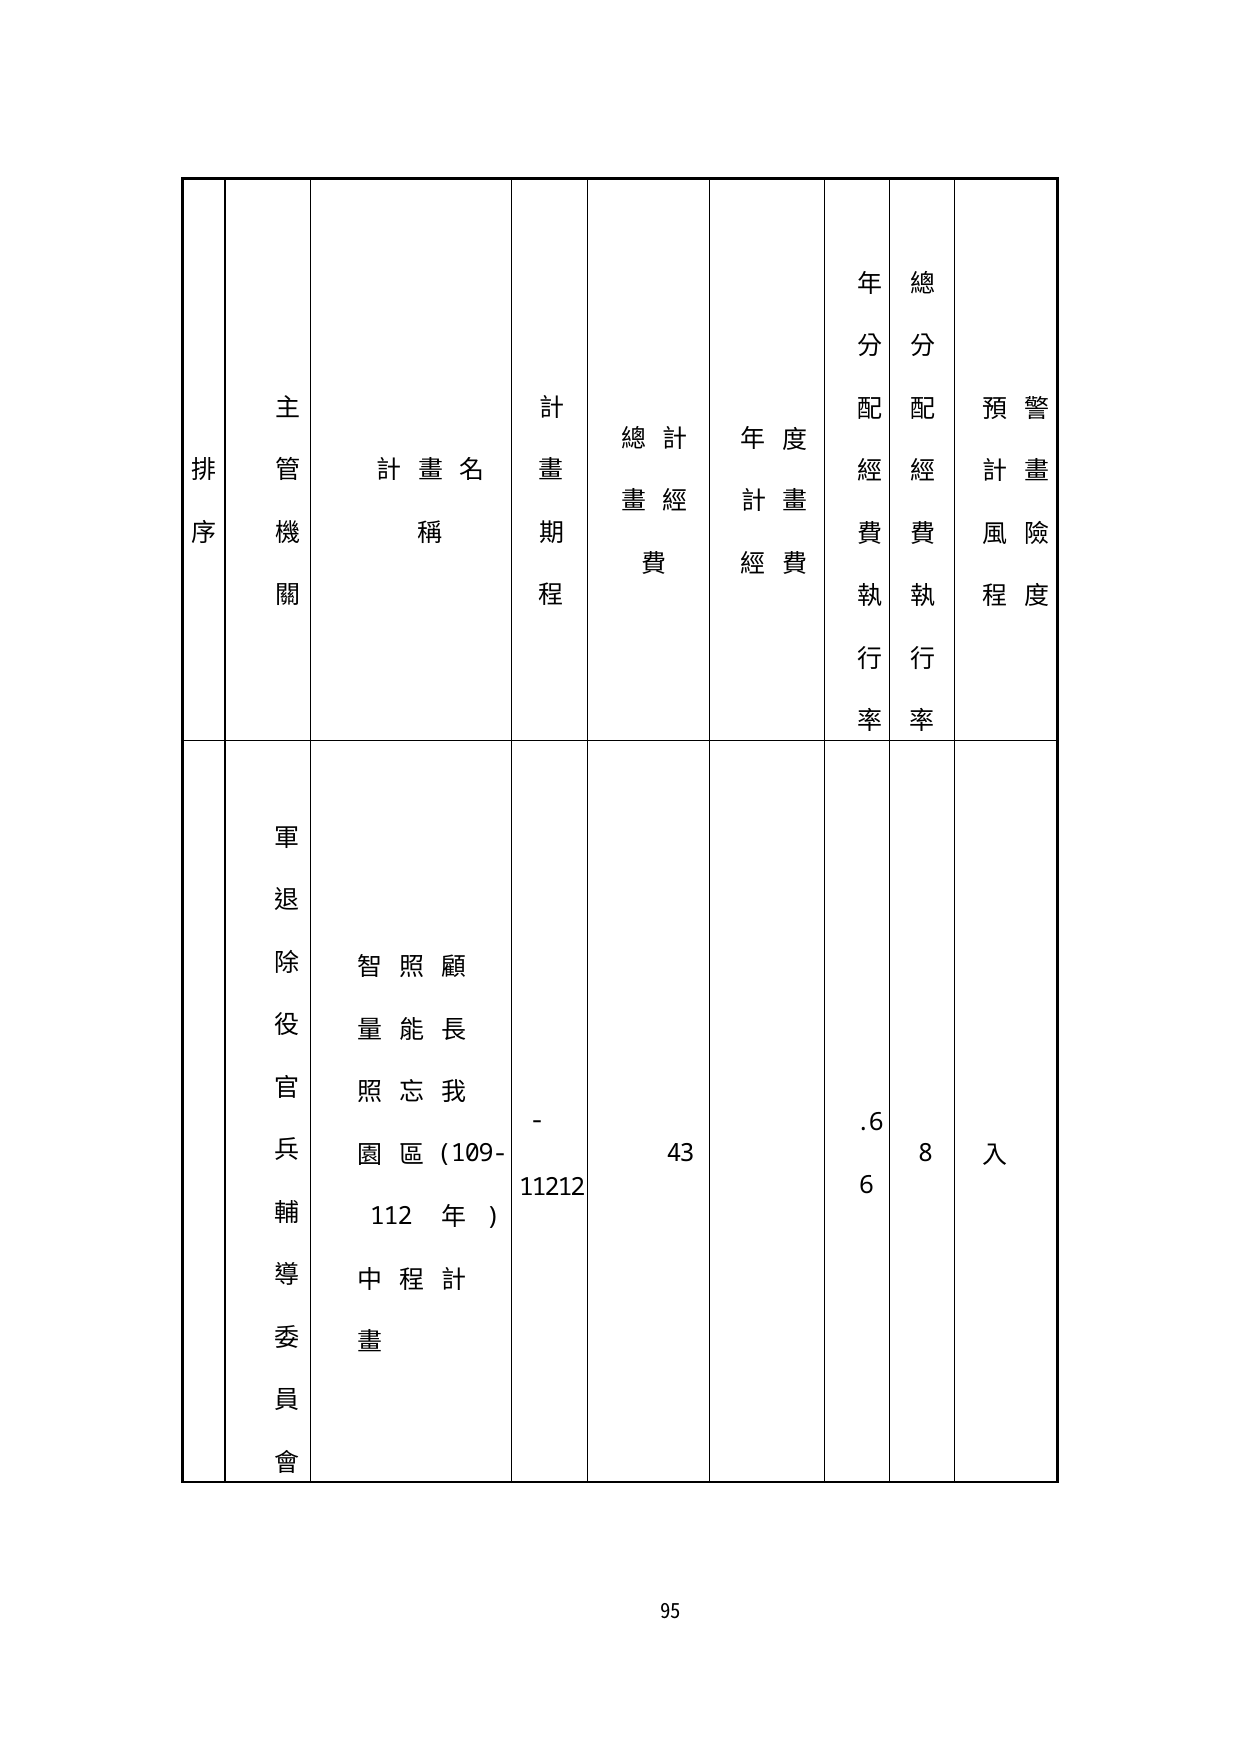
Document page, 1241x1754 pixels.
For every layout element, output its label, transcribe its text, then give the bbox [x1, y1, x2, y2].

table_cell 智照顧量能長照忘我園區(109-112年)中程計畫 [311, 741, 511, 1481]
table_cell 43 [588, 741, 709, 1481]
table_cell [710, 741, 824, 1481]
table_header 預警計畫風險程度 [955, 180, 1056, 740]
table_header 排序 [184, 180, 224, 740]
table_header 計畫名稱 [311, 180, 511, 740]
table_cell 入 [955, 741, 1056, 1481]
table_header 年度計畫經費 [710, 180, 824, 740]
table_header 主管 機關 [226, 180, 310, 740]
table_cell 8 [890, 741, 954, 1481]
table_header 總分配經費執行率 [890, 180, 954, 740]
table_header 年分配經費執行率 [825, 180, 889, 740]
table_header 計畫 期程 [512, 180, 587, 740]
table_cell 11212 [512, 741, 587, 1481]
table_cell [184, 741, 224, 1481]
table_header 總計畫經費 [588, 180, 709, 740]
table_cell 軍退除役官兵輔導委員會 [226, 741, 310, 1481]
table_cell .66 [825, 741, 889, 1481]
